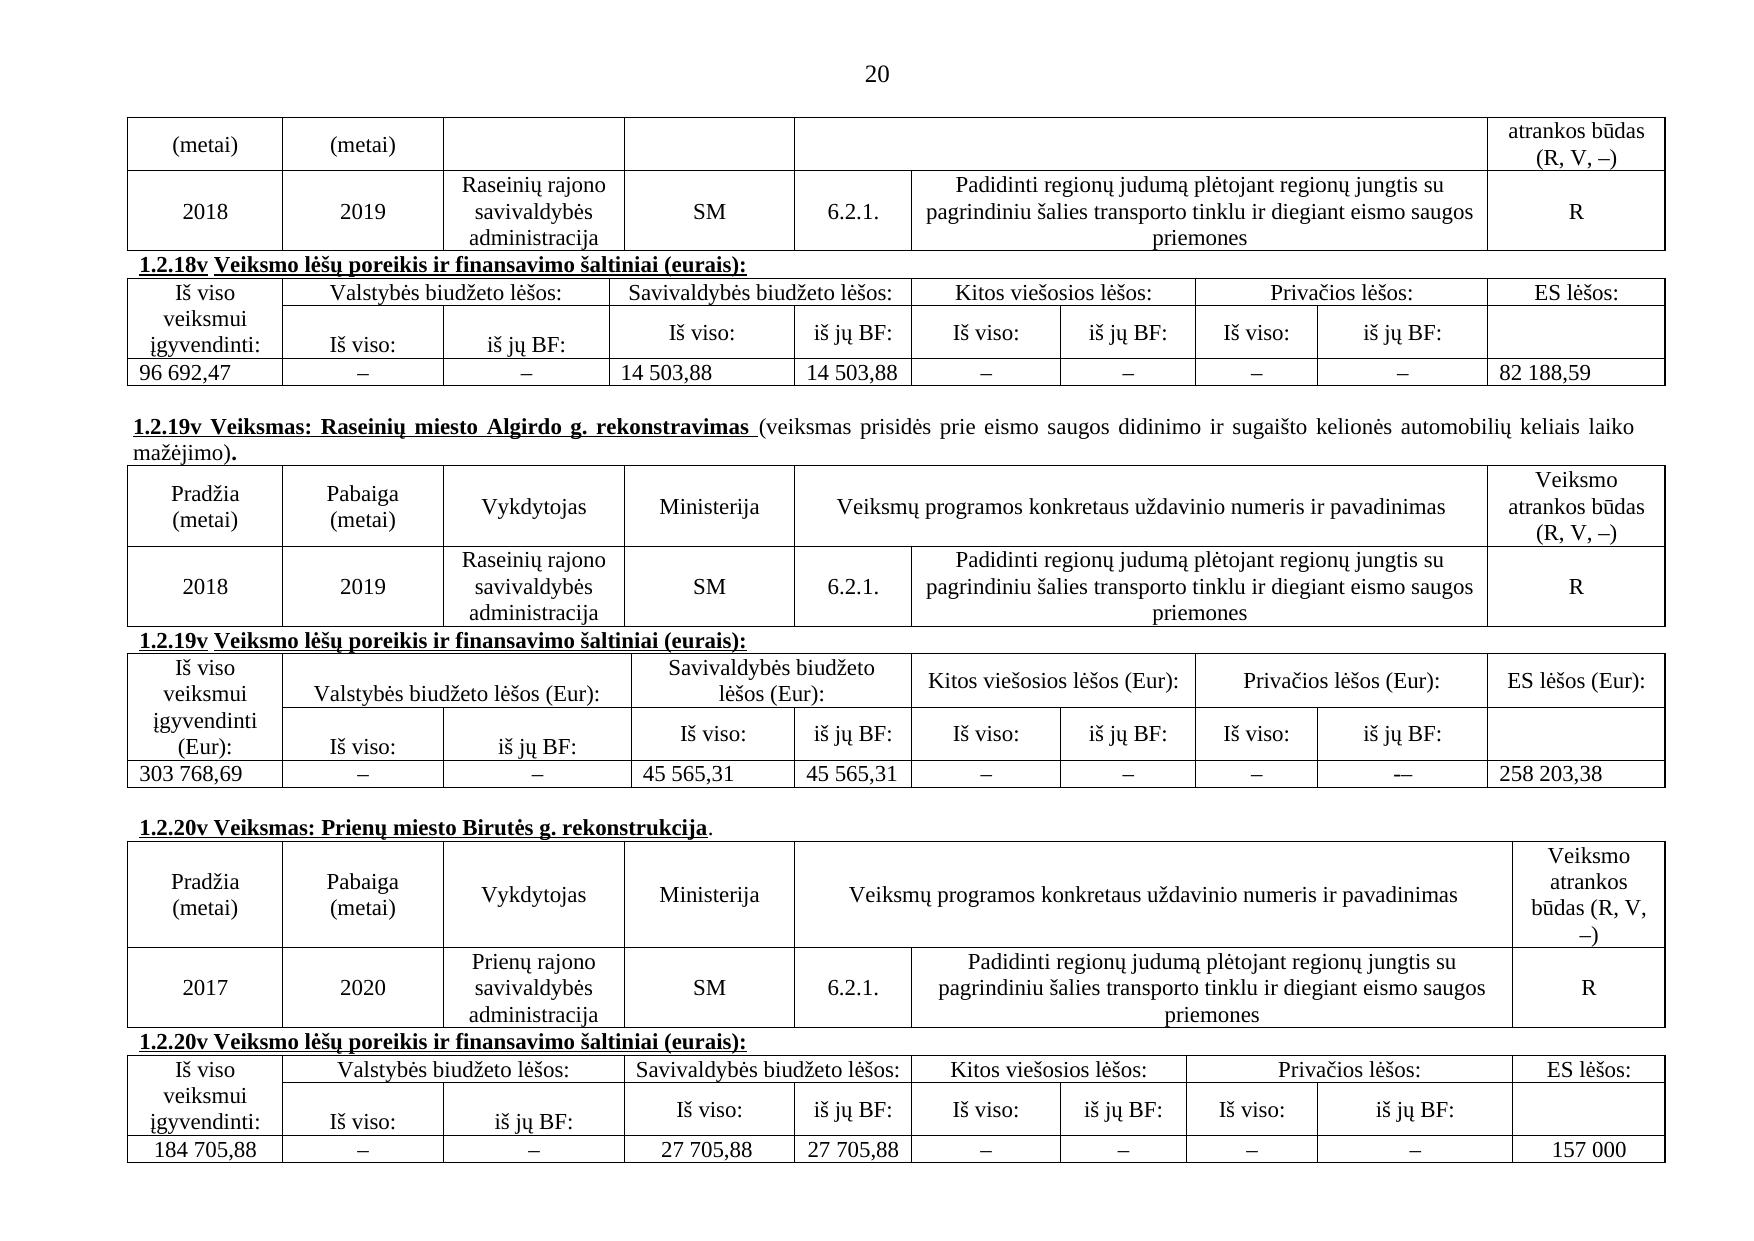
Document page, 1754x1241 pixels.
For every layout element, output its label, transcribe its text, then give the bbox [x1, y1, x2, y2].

table_cell – [283, 1136, 443, 1162]
table_cell -– [1318, 761, 1487, 787]
table_cell R [1488, 547, 1664, 626]
table_cell 2020 [283, 948, 443, 1027]
table_cell ES lėšos (Eur): [1488, 654, 1664, 707]
table_cell – [912, 1136, 1060, 1162]
table_cell 1.2.18v Veiksmo lėšų poreikis ir finansavimo šaltiniai (eurais): [128, 251, 1665, 278]
table_cell SM [625, 948, 794, 1027]
table_cell Savivaldybės biudžeto lėšos: [625, 1056, 911, 1082]
table_cell Kitos viešosios lėšos: [912, 1056, 1186, 1082]
table_cell 82 188,59 [1488, 359, 1664, 385]
table_cell 14 503,88 [795, 359, 911, 385]
table_cell – [1318, 1136, 1512, 1162]
table_cell – [283, 761, 443, 787]
table_header [795, 118, 1487, 170]
table_cell Iš viso veiksmui įgyvendinti: [128, 279, 282, 358]
table_cell Iš viso: [625, 1083, 794, 1135]
table_cell 2019 [283, 547, 443, 626]
table_cell iš jų BF: [1318, 1083, 1512, 1135]
table_cell Iš viso: [1196, 306, 1317, 358]
table_cell 6.2.1. [795, 171, 911, 250]
table_header (metai) [283, 118, 443, 170]
table_cell Pradžia (metai) [128, 842, 282, 947]
table_cell iš jų BF: [1318, 306, 1487, 358]
table_cell iš jų BF: [795, 306, 911, 358]
table_cell Padidinti regionų judumą plėtojant regionų jungtis su pagrindiniu šalies transporto tinklu ir diegiant eismo saugos priemones [912, 547, 1487, 626]
table_cell Raseinių rajono savivaldybės administracija [444, 171, 624, 250]
table_header [444, 118, 624, 170]
table_cell Iš viso: [283, 306, 443, 358]
table_cell Pabaiga (metai) [283, 842, 443, 947]
table_cell Iš viso: [610, 306, 794, 358]
table_cell 27 705,88 [625, 1136, 794, 1162]
table_cell 96 692,47 [128, 359, 282, 385]
table_cell Iš viso: [632, 708, 794, 759]
table_header Veiksmų programos konkretaus uždavinio numeris ir pavadinimas [795, 466, 1487, 546]
table_cell iš jų BF: [1318, 708, 1487, 759]
table_cell 2018 [128, 171, 282, 250]
table_cell Valstybės biudžeto lėšos (Eur): [283, 654, 631, 707]
table_cell Veiksmų programos konkretaus uždavinio numeris ir pavadinimas [795, 842, 1512, 947]
table_cell – [444, 359, 609, 385]
table_cell [1488, 306, 1664, 358]
table_cell Privačios lėšos: [1196, 279, 1487, 305]
text 1.2.19v Veiksmas: Raseinių miesto Algirdo g. rekonstravimas (veiksmas prisidės prie eismo saugos didinimo ir sugaišto kelionės automobilių keliais laiko mažėjimo). [133, 413, 1636, 465]
table_cell Iš viso: [1187, 1083, 1317, 1135]
table_cell 303 768,69 [128, 761, 282, 787]
table_header Veiksmo atrankos būdas (R, V, –) [1488, 466, 1664, 546]
table_cell Raseinių rajono savivaldybės administracija [444, 547, 624, 626]
table_cell Iš viso veiksmui įgyvendinti: [128, 1056, 282, 1135]
table_cell iš jų BF: [1061, 306, 1195, 358]
table_cell iš jų BF: [444, 1083, 624, 1135]
table_cell 184 705,88 [128, 1136, 282, 1162]
table_cell Padidinti regionų judumą plėtojant regionų jungtis su pagrindiniu šalies transporto tinklu ir diegiant eismo saugos priemones [912, 948, 1512, 1027]
table_cell Veiksmo atrankos būdas (R, V, –) [1513, 842, 1664, 947]
table_cell Iš viso: [1196, 708, 1317, 759]
table_cell Savivaldybės biudžeto lėšos (Eur): [632, 654, 911, 707]
table_cell Iš viso: [912, 1083, 1060, 1135]
table_cell – [1318, 359, 1487, 385]
table_cell R [1513, 948, 1664, 1027]
table_cell – [1061, 761, 1195, 787]
table_header Pradžia (metai) [128, 466, 282, 546]
table_header [625, 118, 794, 170]
table_cell iš jų BF: [1061, 708, 1195, 759]
table_cell – [1196, 359, 1317, 385]
table_cell ES lėšos: [1488, 279, 1664, 305]
table_cell R [1488, 171, 1664, 250]
table_header atrankos būdas (R, V, –) [1488, 118, 1664, 170]
table_cell iš jų BF: [795, 708, 911, 759]
table_header Pabaiga (metai) [283, 466, 443, 546]
table_cell iš jų BF: [1061, 1083, 1186, 1135]
table_cell 6.2.1. [795, 547, 911, 626]
table_cell 1.2.19v Veiksmo lėšų poreikis ir finansavimo šaltiniai (eurais): [128, 627, 1665, 653]
table_cell ES lėšos: [1513, 1056, 1664, 1082]
table_cell – [1187, 1136, 1317, 1162]
table_cell Iš viso: [912, 708, 1060, 759]
table_cell – [444, 1136, 624, 1162]
table_header Ministerija [625, 466, 794, 546]
table_header Vykdytojas [444, 466, 624, 546]
table_cell [1513, 1083, 1664, 1135]
table_cell Privačios lėšos: [1187, 1056, 1512, 1082]
table_cell – [1196, 761, 1317, 787]
table_cell Valstybės biudžeto lėšos: [283, 279, 609, 305]
table_header (metai) [128, 118, 282, 170]
table_cell 258 203,38 [1488, 761, 1664, 787]
table_cell Iš viso: [912, 306, 1060, 358]
table_cell Privačios lėšos (Eur): [1196, 654, 1487, 707]
table_cell – [444, 761, 631, 787]
table_cell 1.2.20v Veiksmo lėšų poreikis ir finansavimo šaltiniai (eurais): [128, 1028, 1665, 1054]
table_cell [1488, 708, 1664, 759]
table_cell Padidinti regionų judumą plėtojant regionų jungtis su pagrindiniu šalies transporto tinklu ir diegiant eismo saugos priemones [912, 171, 1487, 250]
table_cell SM [625, 171, 794, 250]
table_cell Vykdytojas [444, 842, 624, 947]
table_cell iš jų BF: [444, 708, 631, 759]
table_header 1.2.20v Veiksmas: Prienų miesto Birutės g. rekonstrukcija. [128, 814, 1665, 841]
table_cell – [1061, 1136, 1186, 1162]
table_cell Valstybės biudžeto lėšos: [283, 1056, 624, 1082]
table_cell 45 565,31 [795, 761, 911, 787]
table_cell Savivaldybės biudžeto lėšos: [610, 279, 911, 305]
table_cell – [912, 359, 1060, 385]
table_cell 27 705,88 [795, 1136, 911, 1162]
table_cell 2018 [128, 547, 282, 626]
table_cell Kitos viešosios lėšos (Eur): [912, 654, 1195, 707]
table_cell Ministerija [625, 842, 794, 947]
table_cell Kitos viešosios lėšos: [912, 279, 1195, 305]
table_cell SM [625, 547, 794, 626]
table_cell 14 503,88 [610, 359, 794, 385]
table_cell 2017 [128, 948, 282, 1027]
table_cell 2019 [283, 171, 443, 250]
table_cell – [283, 359, 443, 385]
table_cell Iš viso: [283, 1083, 443, 1135]
table_cell Iš viso veiksmui įgyvendinti (Eur): [128, 654, 282, 759]
table_cell 45 565,31 [632, 761, 794, 787]
table_cell – [1061, 359, 1195, 385]
table_cell 6.2.1. [795, 948, 911, 1027]
table_cell iš jų BF: [444, 306, 609, 358]
table_cell Prienų rajono savivaldybės administracija [444, 948, 624, 1027]
table_cell – [912, 761, 1060, 787]
table_cell iš jų BF: [795, 1083, 911, 1135]
table_cell Iš viso: [283, 708, 443, 759]
table_cell 157 000 [1513, 1136, 1664, 1162]
